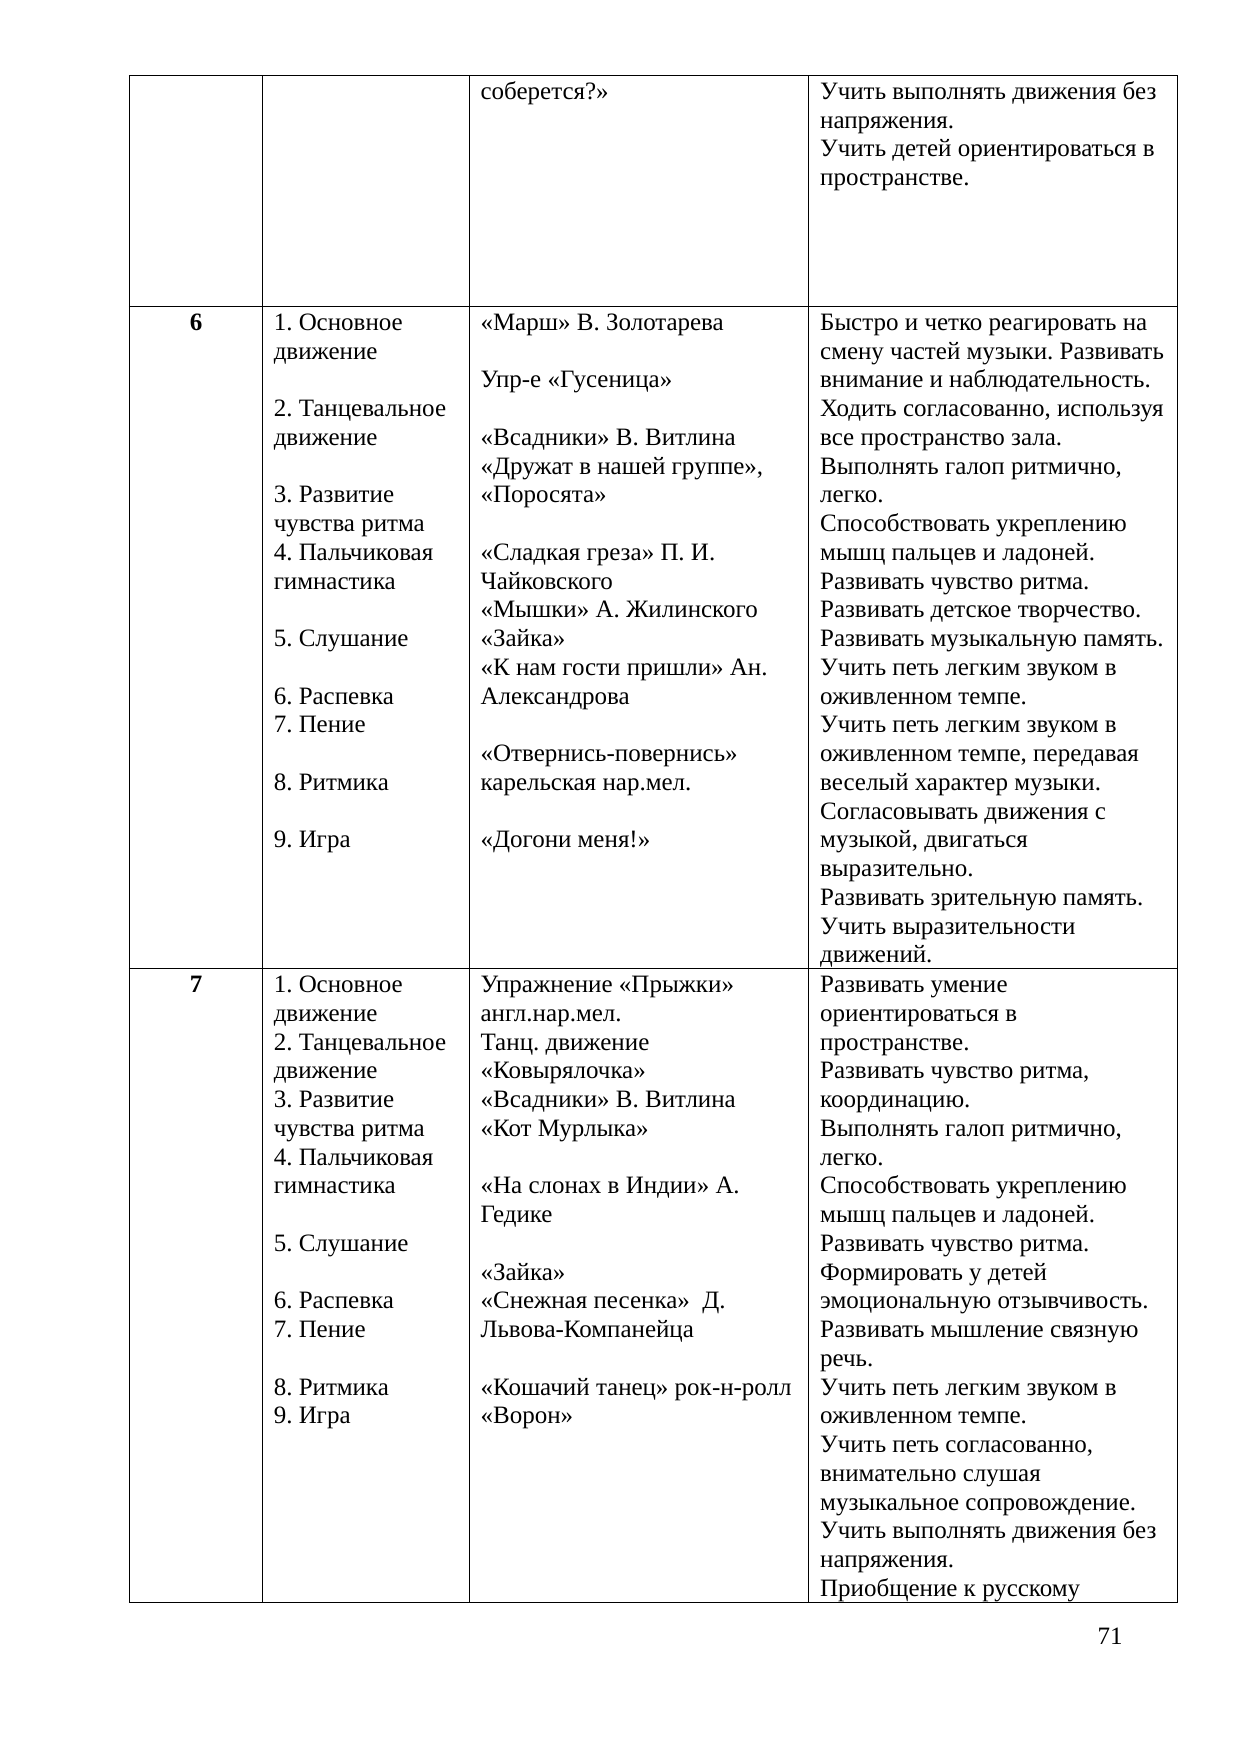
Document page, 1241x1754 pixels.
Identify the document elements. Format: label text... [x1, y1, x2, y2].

table_cell соберется?» [470, 76, 808, 306]
table_cell «Марш» В. Золотарева Упр-е «Гусеница» «Всадники» В. Витлина «Дружат в нашей группе», «Поросята» «Сладкая греза» П. И. Чайковского «Мышки» А. Жилинского «Зайка» «К нам гости пришли» Ан. Александрова «Отвернись-повернись» карельская нар.мел. «Догони меня!» [470, 307, 808, 968]
table_cell [130, 76, 262, 306]
table_cell [263, 76, 469, 306]
table_cell Быстро и четко реагировать на смену частей музыки. Развивать внимание и наблюдательность. Ходить согласованно, используя все пространство зала. Выполнять галоп ритмично, легко. Способствовать укреплению мышц пальцев и ладоней. Развивать чувство ритма. Развивать детское творчество. Развивать музыкальную память. Учить петь легким звуком в оживленном темпе. Учить петь легким звуком в оживленном темпе, передавая веселый характер музыки. Согласовывать движения с музыкой, двигаться выразительно. Развивать зрительную память. Учить выразительности движений. [809, 307, 1177, 968]
table_cell 1. Основное движение 2. Танцевальное движение 3. Развитие чувства ритма 4. Пальчиковая гимнастика 5. Слушание 6. Распевка 7. Пение 8. Ритмика 9. Игра [263, 969, 469, 1602]
table_cell Развивать умение ориентироваться в пространстве. Развивать чувство ритма, координацию. Выполнять галоп ритмично, легко. Способствовать укреплению мышц пальцев и ладоней. Развивать чувство ритма. Формировать у детей эмоциональную отзывчивость. Развивать мышление связную речь. Учить петь легким звуком в оживленном темпе. Учить петь согласованно, внимательно слушая музыкальное сопровождение. Учить выполнять движения без напряжения. Приобщение к русскому [809, 969, 1177, 1602]
table_cell 7 [130, 969, 262, 1602]
table_cell Упражнение «Прыжки» англ.нар.мел. Танц. движение «Ковырялочка» «Всадники» В. Витлина «Кот Мурлыка» «На слонах в Индии» А. Гедике «Зайка» «Снежная песенка» Д. Львова-Компанейца «Кошачий танец» рок-н-ролл «Ворон» [470, 969, 808, 1602]
table_cell Учить выполнять движения без напряжения. Учить детей ориентироваться в пространстве. [809, 76, 1177, 306]
table_cell 6 [130, 307, 262, 968]
table_cell 1. Основное движение 2. Танцевальное движение 3. Развитие чувства ритма 4. Пальчиковая гимнастика 5. Слушание 6. Распевка 7. Пение 8. Ритмика 9. Игра [263, 307, 469, 968]
